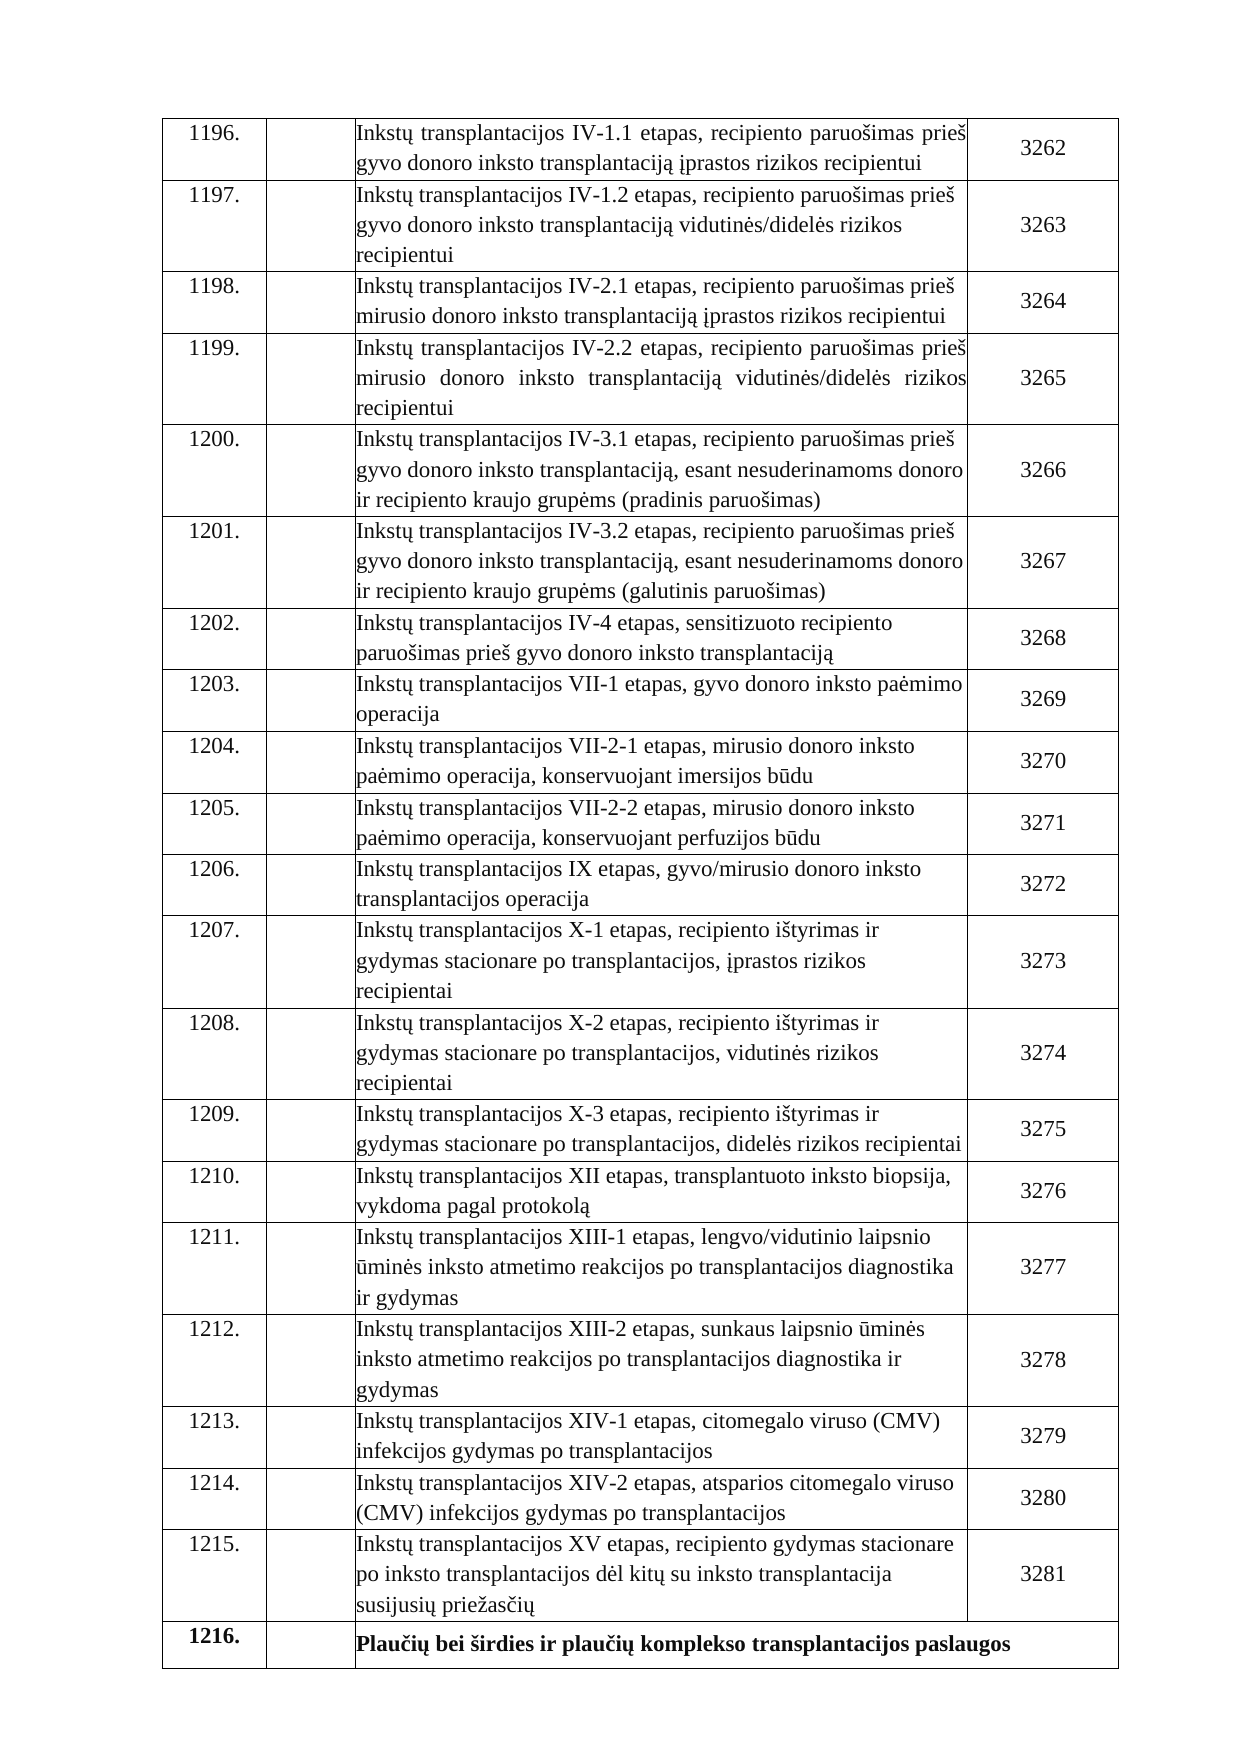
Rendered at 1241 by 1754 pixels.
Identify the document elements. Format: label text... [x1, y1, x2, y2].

table_cell Inkstų transplantacijos IV-2.1 etapas, recipiento paruošimas prieš mirusio donoro inksto transplantaciją įprastos rizikos recipientui [356, 272, 967, 333]
table_cell Inkstų transplantacijos XV etapas, recipiento gydymas stacionare po inksto transplantacijos dėl kitų su inksto transplantacija susijusių priežasčių [356, 1530, 967, 1621]
table_cell [1147, 118, 1164, 179]
table_cell [1119, 1008, 1137, 1099]
table_cell [1137, 1222, 1142, 1314]
table_cell [1137, 516, 1142, 608]
table_cell 1216. [163, 1622, 266, 1668]
table_cell 3269 [968, 670, 1118, 731]
table_cell [1164, 180, 1240, 271]
table_cell [1164, 793, 1240, 854]
table_cell Inkstų transplantacijos VII-2-1 etapas, mirusio donoro inksto paėmimo operacija, konservuojant imersijos būdu [356, 732, 967, 792]
table_cell [1137, 915, 1142, 1007]
table_cell [267, 517, 355, 608]
table_cell [1164, 1621, 1240, 1668]
table_cell [1119, 180, 1137, 271]
table_cell [1147, 424, 1164, 516]
table_cell [1142, 854, 1147, 915]
table_cell [1164, 669, 1240, 731]
table_cell 3273 [968, 916, 1118, 1007]
table_cell 1213. [163, 1407, 266, 1468]
table_cell Inkstų transplantacijos IV-3.2 etapas, recipiento paruošimas prieš gyvo donoro inksto transplantaciją, esant nesuderinamoms donoro ir recipiento kraujo grupėms (galutinis paruošimas) [356, 517, 967, 608]
table_cell [267, 1223, 355, 1314]
table_cell [1119, 1314, 1137, 1406]
table_cell [1119, 1468, 1137, 1529]
table_cell [1119, 1621, 1137, 1668]
table_cell 1208. [163, 1009, 266, 1099]
table_cell Inkstų transplantacijos VII-2-2 etapas, mirusio donoro inksto paėmimo operacija, konservuojant perfuzijos būdu [356, 794, 967, 854]
table_cell [267, 272, 355, 333]
table_cell [1164, 1222, 1240, 1314]
table_cell [1147, 333, 1164, 424]
table_cell [1119, 424, 1137, 516]
table_cell 1209. [163, 1100, 266, 1161]
table_cell [1164, 915, 1240, 1007]
table_cell 1206. [163, 855, 266, 915]
table_cell [1142, 180, 1147, 271]
table_cell Inkstų transplantacijos X-1 etapas, recipiento ištyrimas ir gydymas stacionare po transplantacijos, įprastos rizikos recipientai [356, 916, 967, 1007]
table_cell [1164, 1161, 1240, 1222]
table_cell [1164, 118, 1240, 179]
table_cell 1201. [163, 517, 266, 608]
table_cell [1164, 1468, 1240, 1529]
table_cell [1119, 731, 1137, 792]
table_cell [1119, 854, 1137, 915]
table_cell Inkstų transplantacijos X-2 etapas, recipiento ištyrimas ir gydymas stacionare po transplantacijos, vidutinės rizikos recipientai [356, 1009, 967, 1099]
table_cell [267, 1315, 355, 1406]
table_cell [1137, 731, 1142, 792]
table_cell [1142, 333, 1147, 424]
table_cell 1202. [163, 609, 266, 669]
table_cell [1119, 1529, 1137, 1621]
table_cell [1137, 669, 1142, 731]
table_cell [267, 916, 355, 1007]
table_cell Inkstų transplantacijos IV-1.2 etapas, recipiento paruošimas prieš gyvo donoro inksto transplantaciją vidutinės/didelės rizikos recipientui [356, 181, 967, 271]
table_cell Inkstų transplantacijos XIII-2 etapas, sunkaus laipsnio ūminės inksto atmetimo reakcijos po transplantacijos diagnostika ir gydymas [356, 1315, 967, 1406]
table_cell [1147, 608, 1164, 669]
table_cell 3270 [968, 732, 1118, 792]
table_cell Inkstų transplantacijos XIV-1 etapas, citomegalo viruso (CMV) infekcijos gydymas po transplantacijos [356, 1407, 967, 1468]
table_cell [1164, 1529, 1240, 1621]
table_cell [1137, 1099, 1142, 1161]
table_cell [1119, 608, 1137, 669]
table_cell 3264 [968, 272, 1118, 333]
table_cell [1142, 1314, 1147, 1406]
table_cell [1142, 793, 1147, 854]
table_cell [267, 855, 355, 915]
table_cell 3262 [968, 119, 1118, 179]
table_cell [1142, 516, 1147, 608]
table_cell [267, 609, 355, 669]
table_cell [1164, 731, 1240, 792]
table_cell 1204. [163, 732, 266, 792]
table_cell 3276 [968, 1162, 1118, 1222]
table_cell [1137, 854, 1142, 915]
table_cell Inkstų transplantacijos VII-1 etapas, gyvo donoro inksto paėmimo operacija [356, 670, 967, 731]
table_cell 1212. [163, 1315, 266, 1406]
table_cell 3263 [968, 181, 1118, 271]
table_cell [267, 670, 355, 731]
table_cell [1147, 854, 1164, 915]
table_cell [1119, 1099, 1137, 1161]
table_cell [1147, 1406, 1164, 1468]
table_cell [267, 1622, 355, 1668]
table_cell [267, 334, 355, 424]
table_cell [267, 1469, 355, 1529]
table_cell 1211. [163, 1223, 266, 1314]
table_cell Inkstų transplantacijos XIV-2 etapas, atsparios citomegalo viruso (CMV) infekcijos gydymas po transplantacijos [356, 1469, 967, 1529]
table_cell Inkstų transplantacijos IX etapas, gyvo/mirusio donoro inksto transplantacijos operacija [356, 855, 967, 915]
table_cell [1147, 1314, 1164, 1406]
table_cell [1137, 1008, 1142, 1099]
table_cell [1137, 793, 1142, 854]
table_cell 1210. [163, 1162, 266, 1222]
table_cell [1142, 669, 1147, 731]
table_cell [267, 425, 355, 516]
table_cell [1147, 1099, 1164, 1161]
table_cell [267, 732, 355, 792]
table_cell Inkstų transplantacijos X-3 etapas, recipiento ištyrimas ir gydymas stacionare po transplantacijos, didelės rizikos recipientai [356, 1100, 967, 1161]
table_cell 1207. [163, 916, 266, 1007]
table_cell [1164, 333, 1240, 424]
table_cell [1142, 915, 1147, 1007]
table_cell [267, 794, 355, 854]
table_cell 3280 [968, 1469, 1118, 1529]
table_cell [1164, 1314, 1240, 1406]
table_cell [1142, 731, 1147, 792]
table_cell [1142, 1468, 1147, 1529]
table_cell [1147, 915, 1164, 1007]
table_cell Inkstų transplantacijos IV-2.2 etapas, recipiento paruošimas prieš mirusio donoro inksto transplantaciją vidutinės/didelės rizikos recipientui [356, 334, 967, 424]
table_cell 1198. [163, 272, 266, 333]
table_cell 3281 [968, 1530, 1118, 1621]
table_cell [1142, 424, 1147, 516]
table_cell [1142, 1406, 1147, 1468]
table_cell [1142, 271, 1147, 333]
table_cell [1119, 1161, 1137, 1222]
table_cell [1137, 180, 1142, 271]
table_cell Inkstų transplantacijos IV-3.1 etapas, recipiento paruošimas prieš gyvo donoro inksto transplantaciją, esant nesuderinamoms donoro ir recipiento kraujo grupėms (pradinis paruošimas) [356, 425, 967, 516]
table_cell [1137, 1161, 1142, 1222]
table_cell [1147, 1161, 1164, 1222]
table_cell Inkstų transplantacijos XIII-1 etapas, lengvo/vidutinio laipsnio ūminės inksto atmetimo reakcijos po transplantacijos diagnostika ir gydymas [356, 1223, 967, 1314]
table_cell [1147, 1008, 1164, 1099]
table_cell [1137, 1468, 1142, 1529]
table_cell 3268 [968, 609, 1118, 669]
table_cell Inkstų transplantacijos IV-4 etapas, sensitizuoto recipiento paruošimas prieš gyvo donoro inksto transplantaciją [356, 609, 967, 669]
table_cell 3275 [968, 1100, 1118, 1161]
table_cell [1164, 1406, 1240, 1468]
table_cell [1147, 793, 1164, 854]
table_cell [1119, 118, 1137, 179]
table_cell [1147, 516, 1164, 608]
table_cell [1137, 1621, 1142, 1668]
table_cell [1147, 1621, 1164, 1668]
table_cell 3266 [968, 425, 1118, 516]
table_cell Plaučių bei širdies ir plaučių komplekso transplantacijos paslaugos [356, 1622, 1118, 1668]
table_cell 1197. [163, 181, 266, 271]
table_cell [1137, 118, 1142, 179]
table_cell 1203. [163, 670, 266, 731]
table_cell 3278 [968, 1315, 1118, 1406]
table_cell [1119, 793, 1137, 854]
table_cell [1147, 1468, 1164, 1529]
table_cell [1119, 915, 1137, 1007]
table_cell [1142, 1161, 1147, 1222]
table_cell [1137, 1314, 1142, 1406]
table_cell [1142, 1222, 1147, 1314]
table_cell [1137, 1529, 1142, 1621]
table_cell [1142, 1008, 1147, 1099]
table_cell [1164, 1008, 1240, 1099]
table_cell [1142, 118, 1147, 179]
table_cell 1215. [163, 1530, 266, 1621]
table_cell [1119, 333, 1137, 424]
table_cell 1200. [163, 425, 266, 516]
table_cell [1142, 1529, 1147, 1621]
table_cell [1147, 1529, 1164, 1621]
table_cell [267, 1100, 355, 1161]
table_cell [1119, 516, 1137, 608]
table_cell 3271 [968, 794, 1118, 854]
table_cell [1137, 333, 1142, 424]
table_cell [1147, 731, 1164, 792]
table_cell [1164, 854, 1240, 915]
table_cell [1137, 424, 1142, 516]
table_cell [1119, 271, 1137, 333]
table_cell [1164, 516, 1240, 608]
table_cell 3267 [968, 517, 1118, 608]
table_cell [267, 1530, 355, 1621]
table_cell 1196. [163, 119, 266, 179]
table_cell [1137, 271, 1142, 333]
table_cell [1147, 1222, 1164, 1314]
table_cell [1142, 1099, 1147, 1161]
table_cell [1142, 608, 1147, 669]
table_cell 3272 [968, 855, 1118, 915]
table_cell Inkstų transplantacijos XII etapas, transplantuoto inksto biopsija, vykdoma pagal protokolą [356, 1162, 967, 1222]
table_cell 3279 [968, 1407, 1118, 1468]
table_cell [1147, 271, 1164, 333]
table_cell 1205. [163, 794, 266, 854]
table_cell [267, 1162, 355, 1222]
table_cell [1119, 1222, 1137, 1314]
table_cell [267, 1009, 355, 1099]
table_cell [267, 119, 355, 179]
table_cell 3274 [968, 1009, 1118, 1099]
table_cell 1199. [163, 334, 266, 424]
table_cell [1147, 669, 1164, 731]
table_cell [1164, 608, 1240, 669]
table_cell [1119, 1406, 1137, 1468]
table_cell [1137, 1406, 1142, 1468]
table_cell [267, 1407, 355, 1468]
table_cell [267, 181, 355, 271]
table_cell 3277 [968, 1223, 1118, 1314]
table_cell Inkstų transplantacijos IV-1.1 etapas, recipiento paruošimas prieš gyvo donoro inksto transplantaciją įprastos rizikos recipientui [356, 119, 967, 179]
table_cell [1142, 1621, 1147, 1668]
table_cell [1164, 424, 1240, 516]
table_cell 3265 [968, 334, 1118, 424]
table_cell [1147, 180, 1164, 271]
table_cell 1214. [163, 1469, 266, 1529]
table_cell [1164, 271, 1240, 333]
table_cell [1164, 1099, 1240, 1161]
table_cell [1137, 608, 1142, 669]
table_cell [1119, 669, 1137, 731]
